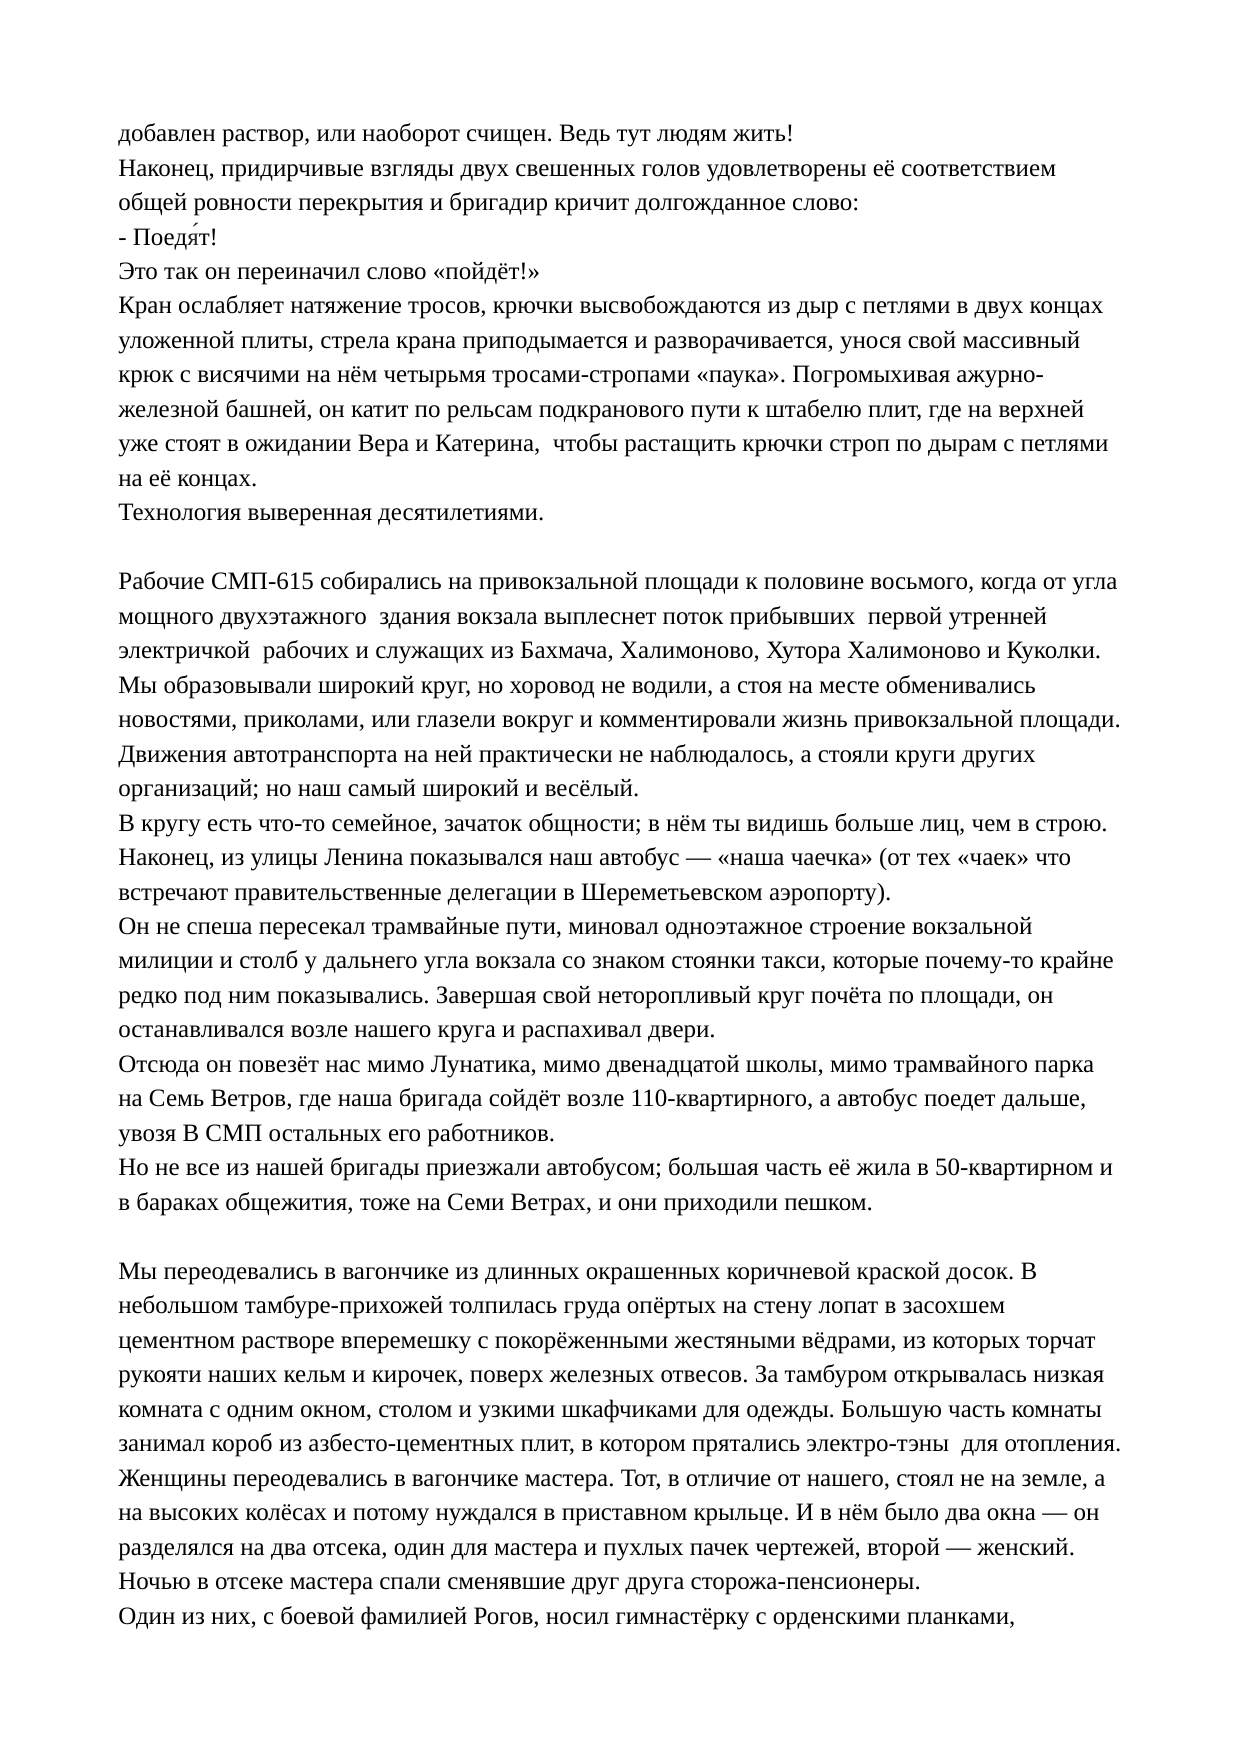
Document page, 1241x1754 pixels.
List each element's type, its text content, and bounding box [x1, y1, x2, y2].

text Наконец, из улицы Ленина показывался наш автобус — «наша чаечка» (от тех «чаек» что встречают правительственные делегации в Шереметьевском аэропорту). [118, 842, 1122, 905]
text Кран ослабляет натяжение тросов, крючки высвобождаются из дыр с петлями в двух концах уложенной плиты, стрела крана приподымается и разворачивается, унося свой массивный крюк с висячими на нём четырьмя тросами-стропами «паука». Погромыхивая ажурно-железной башней, он катит по рельсам подкранового пути к штабелю плит, где на верхней уже стоят в ожидании Вера и Катерина, чтобы растащить крючки строп по дырам с петлями на её концах. [118, 291, 1122, 492]
text Но не все из нашей бригады приезжали автобусом; большая часть её жила в 50-квартирном и в бараках общежития, тоже на Семи Ветрах, и они приходили пешком. [118, 1152, 1122, 1216]
text Ночью в отсеке мастера спали сменявшие друг друга сторожа-пенсионеры. [118, 1566, 1122, 1595]
text Наконец, придирчивые взгляды двух свешенных голов удовлетворены её соответствием общей ровности перекрытия и бригадир кричит долгожданное слово: [118, 153, 1122, 216]
text добавлен раствор, или наоборот счищен. Ведь тут людям жить! [118, 118, 1122, 147]
text Движения автотранспорта на ней практически не наблюдалось, а стояли круги других организаций; но наш самый широкий и весёлый. [118, 739, 1122, 802]
text Это так он переиначил слово «пойдёт!» [118, 256, 1122, 285]
text Женщины переодевались в вагончике мастера. Тот, в отличие от нашего, стоял не на земле, а на высоких колёсах и потому нуждался в приставном крыльце. И в нём было два окна — он разделялся на два отсека, один для мастера и пухлых пачек чертежей, второй — женский. [118, 1463, 1122, 1561]
text Один из них, с боевой фамилией Рогов, носил гимнастёрку с орденскими планками, [118, 1601, 1122, 1629]
text Технология выверенная десятилетиями. [118, 497, 1122, 526]
text - Поедя́т! [118, 222, 1122, 250]
text Мы переодевались в вагончике из длинных окрашенных коричневой краской досок. В небольшом тамбуре-прихожей толпилась груда опёртых на стену лопат в засохшем цементном растворе вперемешку с покорёженными жестяными вёдрами, из которых торчат рукояти наших кельм и кирочек, поверх железных отвесов. За тамбуром открывалась низкая комната с одним окном, столом и узкими шкафчиками для одежды. Большую часть комнаты занимал короб из азбесто-цементных плит, в котором прятались электро-тэны для отопления. [118, 1256, 1122, 1457]
text Отсюда он повезёт нас мимо Лунатика, мимо двенадцатой школы, мимо трамвайного парка на Семь Ветров, где наша бригада сойдёт возле 110-квартирного, а автобус поедет дальше, увозя В СМП остальных его работников. [118, 1049, 1122, 1147]
text Мы образовывали широкий круг, но хоровод не водили, а стоя на месте обменивались новостями, приколами, или глазели вокруг и комментировали жизнь привокзальной площади. [118, 670, 1122, 733]
text Рабочие СМП-615 собирались на привокзальной площади к половине восьмого, когда от угла мощного двухэтажного здания вокзала выплеснет поток прибывших первой утренней электричкой рабочих и служащих из Бахмача, Халимоново, Хутора Халимоново и Куколки. [118, 566, 1122, 664]
text В кругу есть что-то семейное, зачаток общности; в нём ты видишь больше лиц, чем в строю. [118, 808, 1122, 836]
text Он не спеша пересекал трамвайные пути, миновал одноэтажное строение вокзальной милиции и столб у дальнего угла вокзала со знаком стоянки такси, которые почему-то крайне редко под ним показывались. Завершая свой неторопливый круг почёта по площади, он останавливался возле нашего круга и распахивал двери. [118, 911, 1122, 1043]
